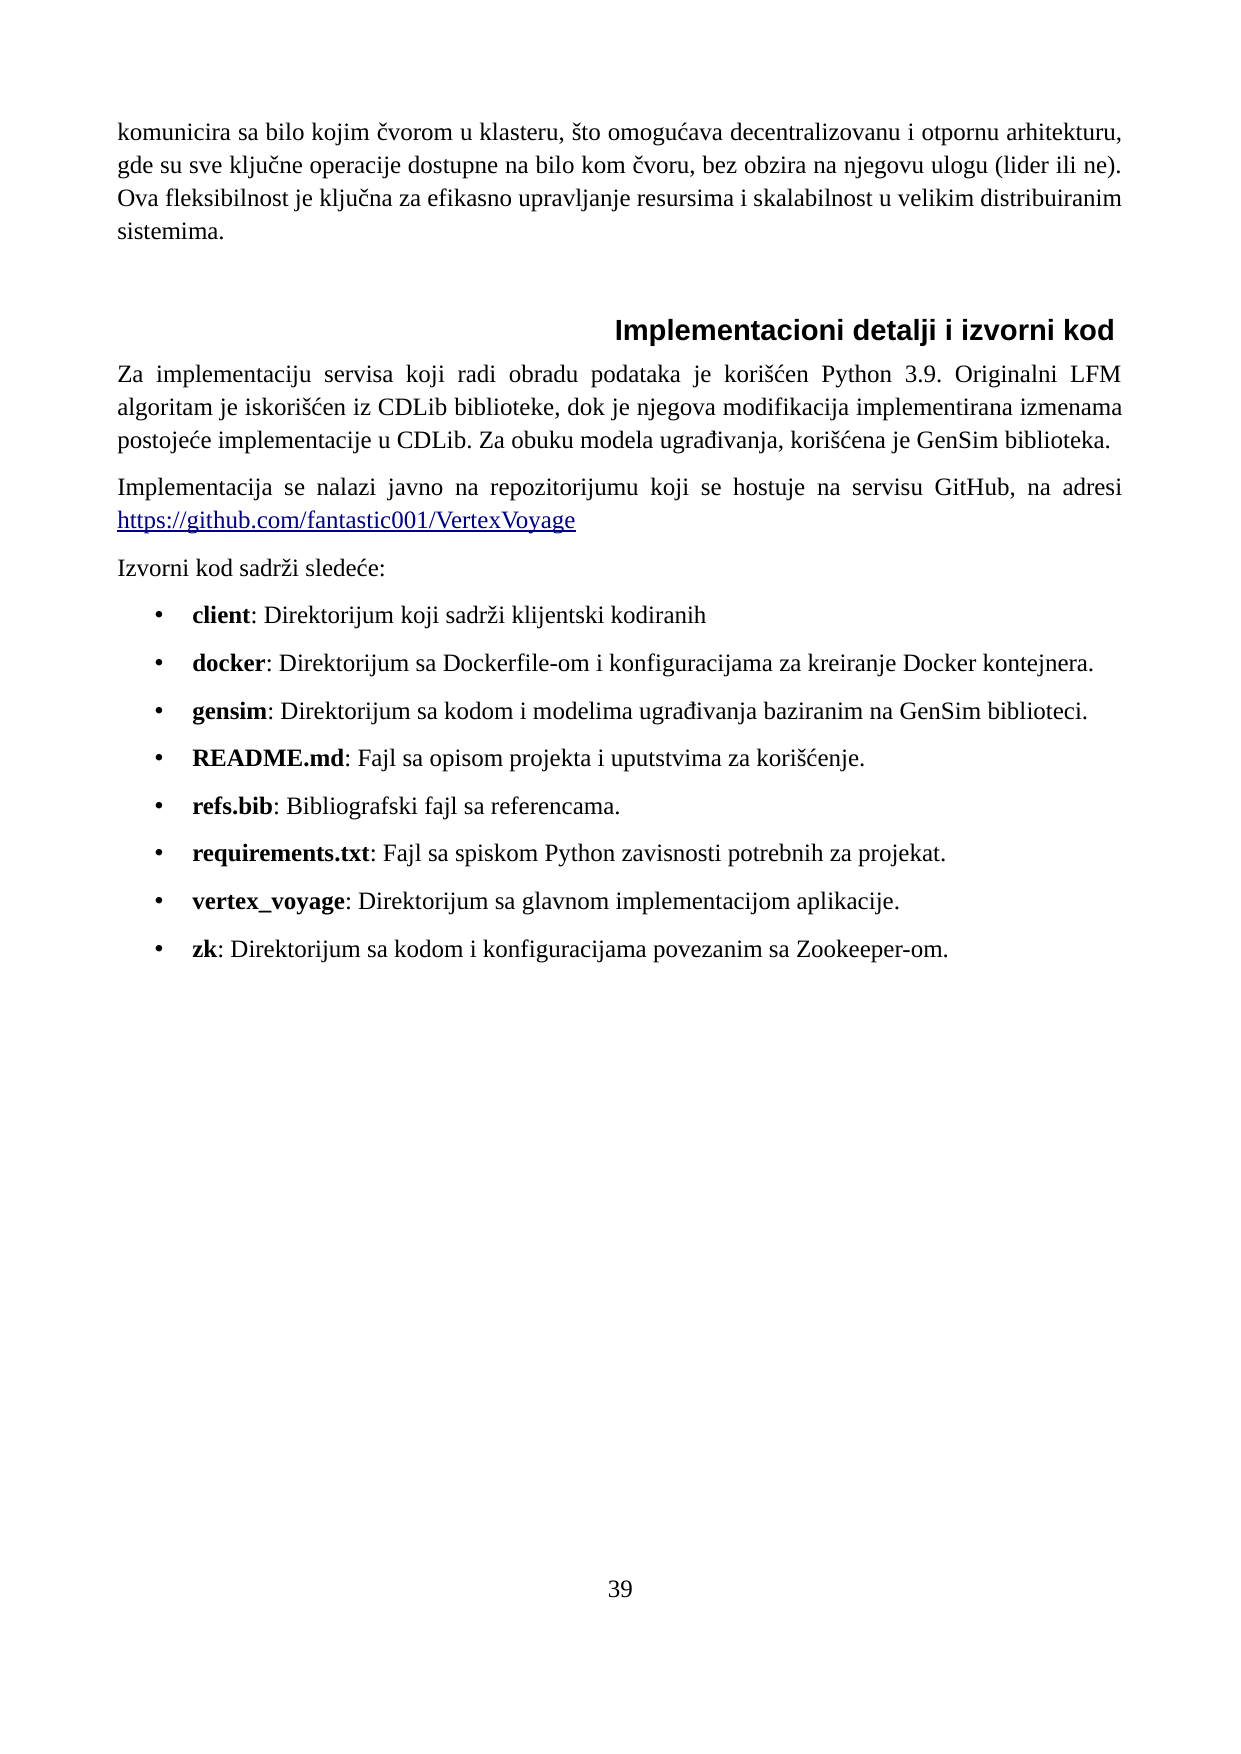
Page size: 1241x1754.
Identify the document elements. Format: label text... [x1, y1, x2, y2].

list vertex_voyage: Direktorijum sa glavnom implementacijom aplikacije. [154, 886, 1123, 915]
list docker: Direktorijum sa Dockerfile-om i konfiguracijama za kreiranje Docker kontejnera. [154, 648, 1123, 677]
text Implementacija se nalazi javno na repozitorijumu koji se hostuje na servisu GitHub, na adresi https://github.com/fantastic001/VertexVoyage [117, 472, 1123, 534]
list gensim: Direktorijum sa kodom i modelima ugrađivanja baziranim na GenSim biblioteci. [154, 696, 1123, 724]
text Izvorni kod sadrži sledeće: [117, 553, 1123, 582]
subtitle Implementacioni detalji i izvorni kod [117, 313, 1123, 347]
text Za implementaciju servisa koji radi obradu podataka je korišćen Python 3.9. Originalni LFM algoritam je iskorišćen iz CDLib biblioteke, dok je njegova modifikacija implementirana izmenama postojeće implementacije u CDLib. Za obuku modela ugrađivanja, korišćena je GenSim biblioteka. [117, 359, 1123, 453]
list README.md: Fajl sa opisom projekta i uputstvima za korišćenje. [154, 743, 1123, 772]
text komunicira sa bilo kojim čvorom u klasteru, što omogućava decentralizovanu i otpornu arhitekturu, gde su sve ključne operacije dostupne na bilo kom čvoru, bez obzira na njegovu ulogu (lider ili ne). Ova fleksibilnost je ključna za efikasno upravljanje resursima i skalabilnost u velikim distribuiranim sistemima. [117, 117, 1123, 245]
list zk: Direktorijum sa kodom i konfiguracijama povezanim sa Zookeeper-om. [154, 934, 1123, 962]
list client: Direktorijum koji sadrži klijentski kodiranih [154, 601, 1123, 629]
list requirements.txt: Fajl sa spiskom Python zavisnosti potrebnih za projekat. [154, 838, 1123, 867]
list refs.bib: Bibliografski fajl sa referencama. [154, 791, 1123, 820]
